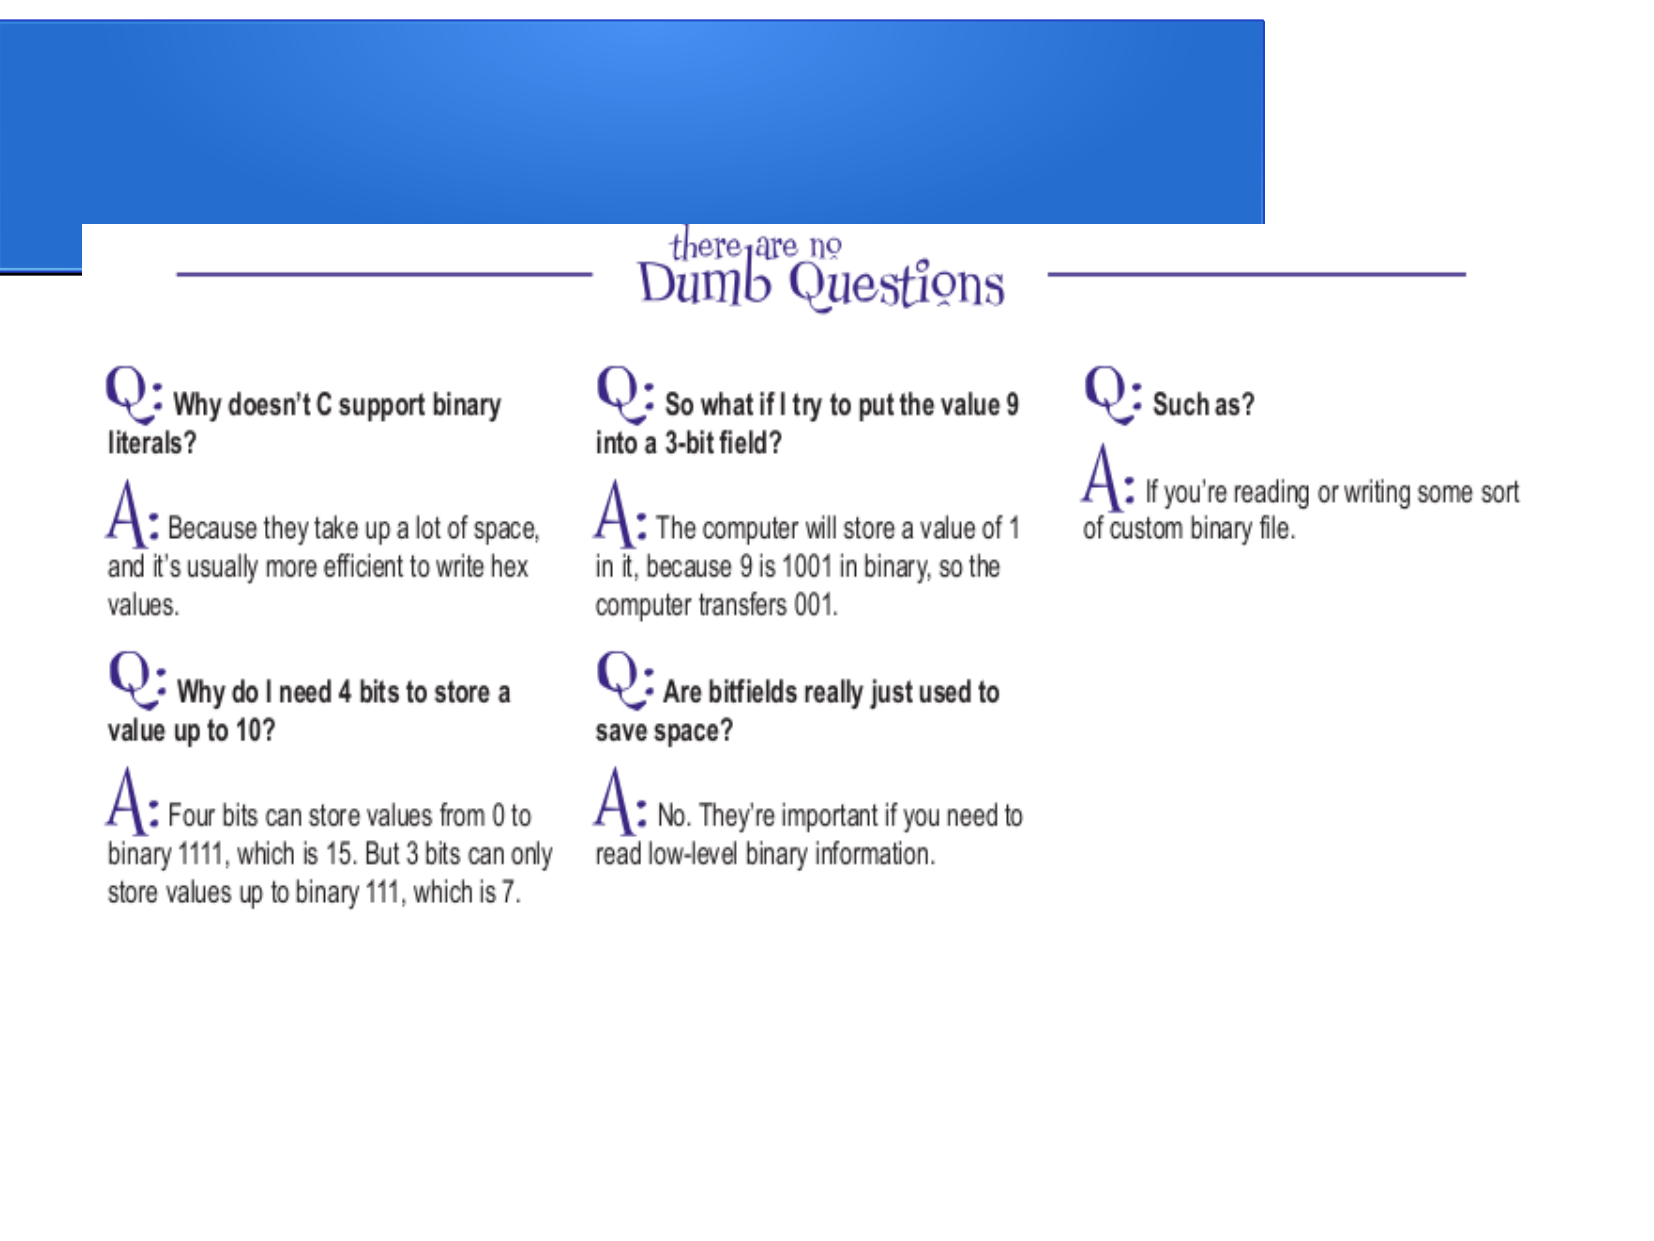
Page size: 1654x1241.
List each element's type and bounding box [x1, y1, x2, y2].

picture [82, 224, 1536, 969]
